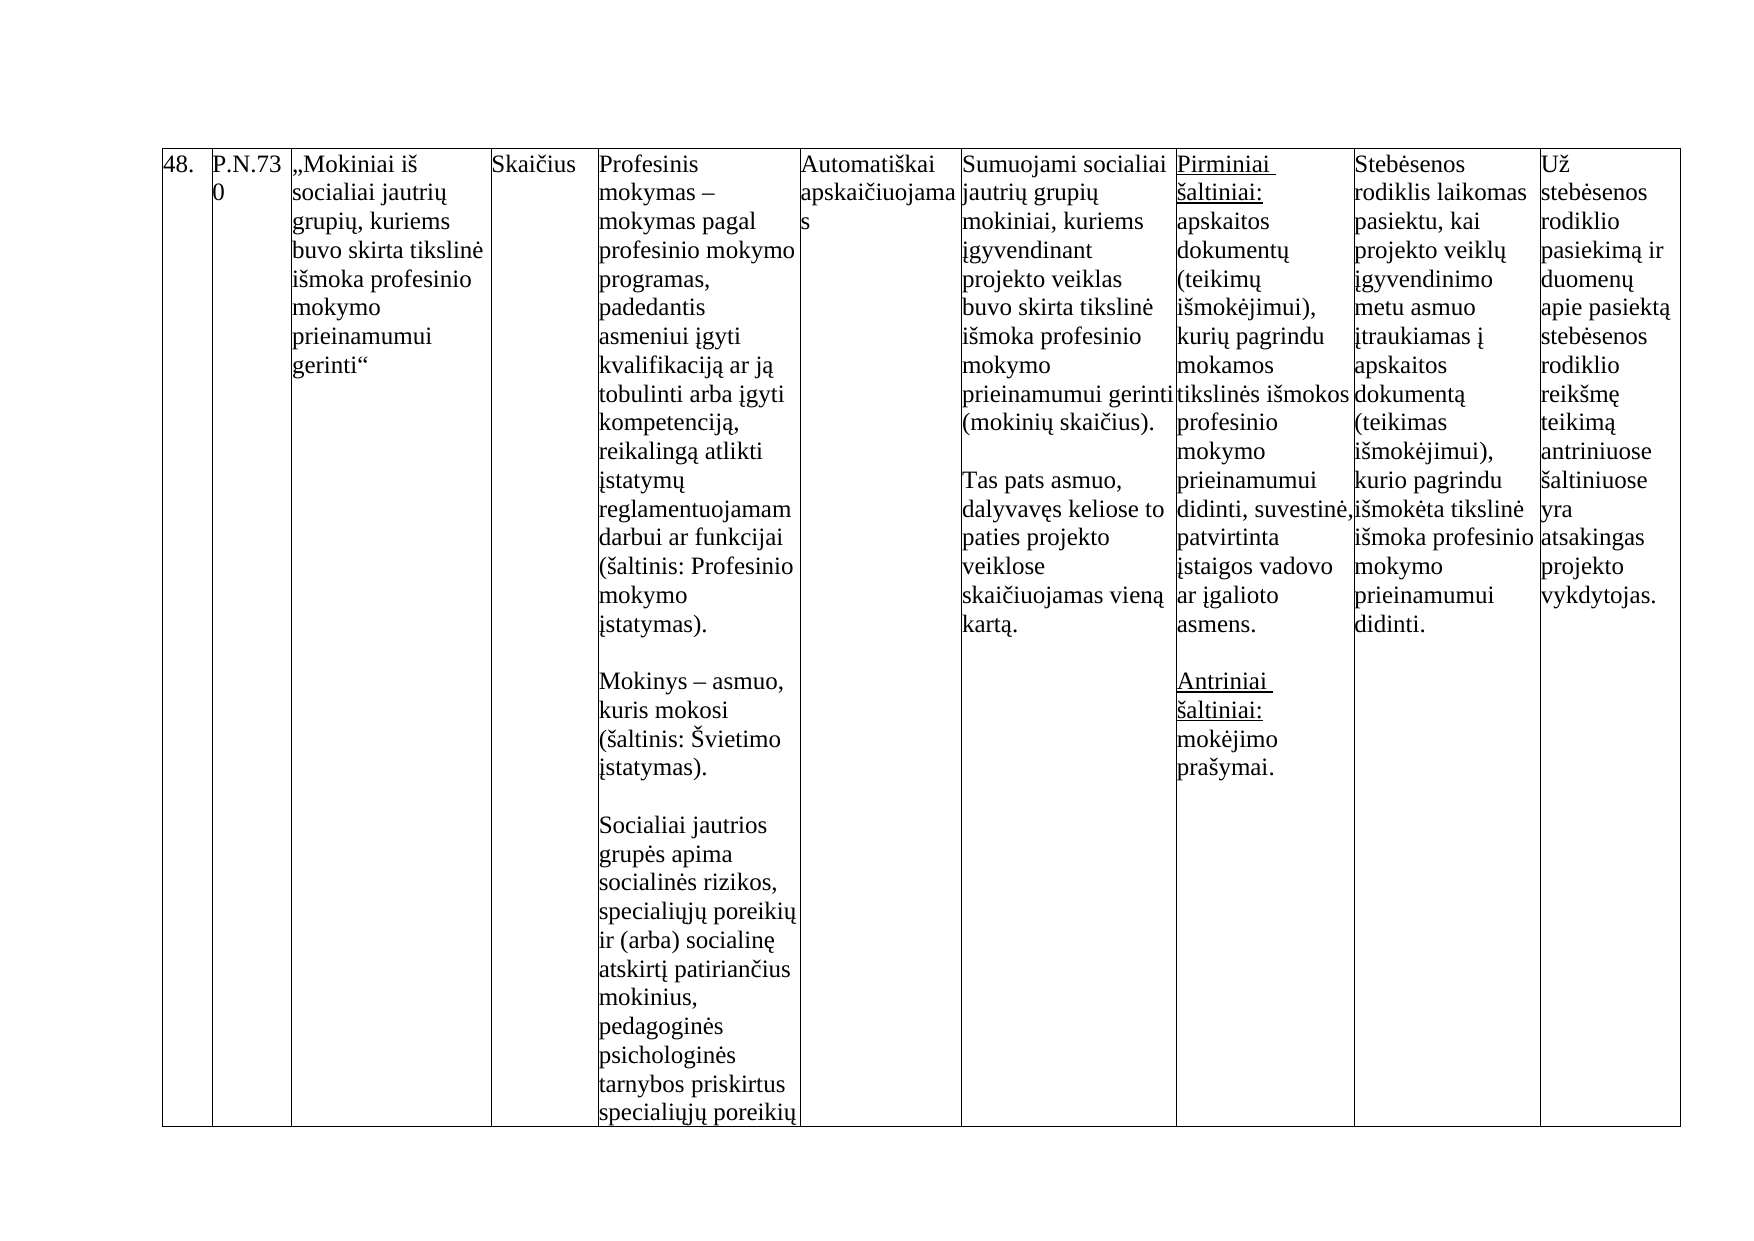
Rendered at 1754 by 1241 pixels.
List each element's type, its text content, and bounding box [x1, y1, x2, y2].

table_cell „Mokiniai iš socialiai jautrių grupių, kuriems buvo skirta tikslinė išmoka profesinio mokymo prieinamumui gerinti“ [292, 149, 491, 1126]
table_cell Stebėsenos rodiklis laikomas pasiektu, kai projekto veiklų įgyvendinimo metu asmuo įtraukiamas į apskaitos dokumentą (teikimas išmokėjimui), kurio pagrindu išmokėta tikslinė išmoka profesinio mokymo prieinamumui didinti. [1355, 149, 1540, 1126]
table_cell Skaičius [492, 149, 598, 1126]
table_cell Automatiškai apskaičiuojamas [801, 149, 961, 1126]
table_cell Sumuojami socialiai jautrių grupių mokiniai, kuriems įgyvendinant projekto veiklas buvo skirta tikslinė išmoka profesinio mokymo prieinamumui gerinti (mokinių skaičius). Tas pats asmuo, dalyvavęs keliose to paties projekto veiklose skaičiuojamas vieną kartą. [962, 149, 1176, 1126]
table_cell Profesinis mokymas – mokymas pagal profesinio mokymo programas, padedantis asmeniui įgyti kvalifikaciją ar ją tobulinti arba įgyti kompetenciją, reikalingą atlikti įstatymų reglamentuojamam darbui ar funkcijai (šaltinis: Profesinio mokymo įstatymas). Mokinys – asmuo, kuris mokosi (šaltinis: Švietimo įstatymas). Socialiai jautrios grupės apima socialinės rizikos, specialiųjų poreikių ir (arba) socialinę atskirtį patiriančius mokinius, pedagoginės psichologinės tarnybos priskirtus specialiųjų poreikių [599, 149, 800, 1126]
table_cell 48. [163, 149, 212, 1126]
table_cell Už stebėsenos rodiklio pasiekimą ir duomenų apie pasiektą stebėsenos rodiklio reikšmę teikimą antriniuose šaltiniuose yra atsakingas projekto vykdytojas. [1541, 149, 1680, 1126]
table_cell Pirminiai šaltiniai: apskaitos dokumentų (teikimų išmokėjimui), kurių pagrindu mokamos tikslinės išmokos profesinio mokymo prieinamumui didinti, suvestinė, patvirtinta įstaigos vadovo ar įgalioto asmens. Antriniai šaltiniai: mokėjimo prašymai. [1177, 149, 1354, 1126]
table_cell P.N.730 [213, 149, 291, 1126]
